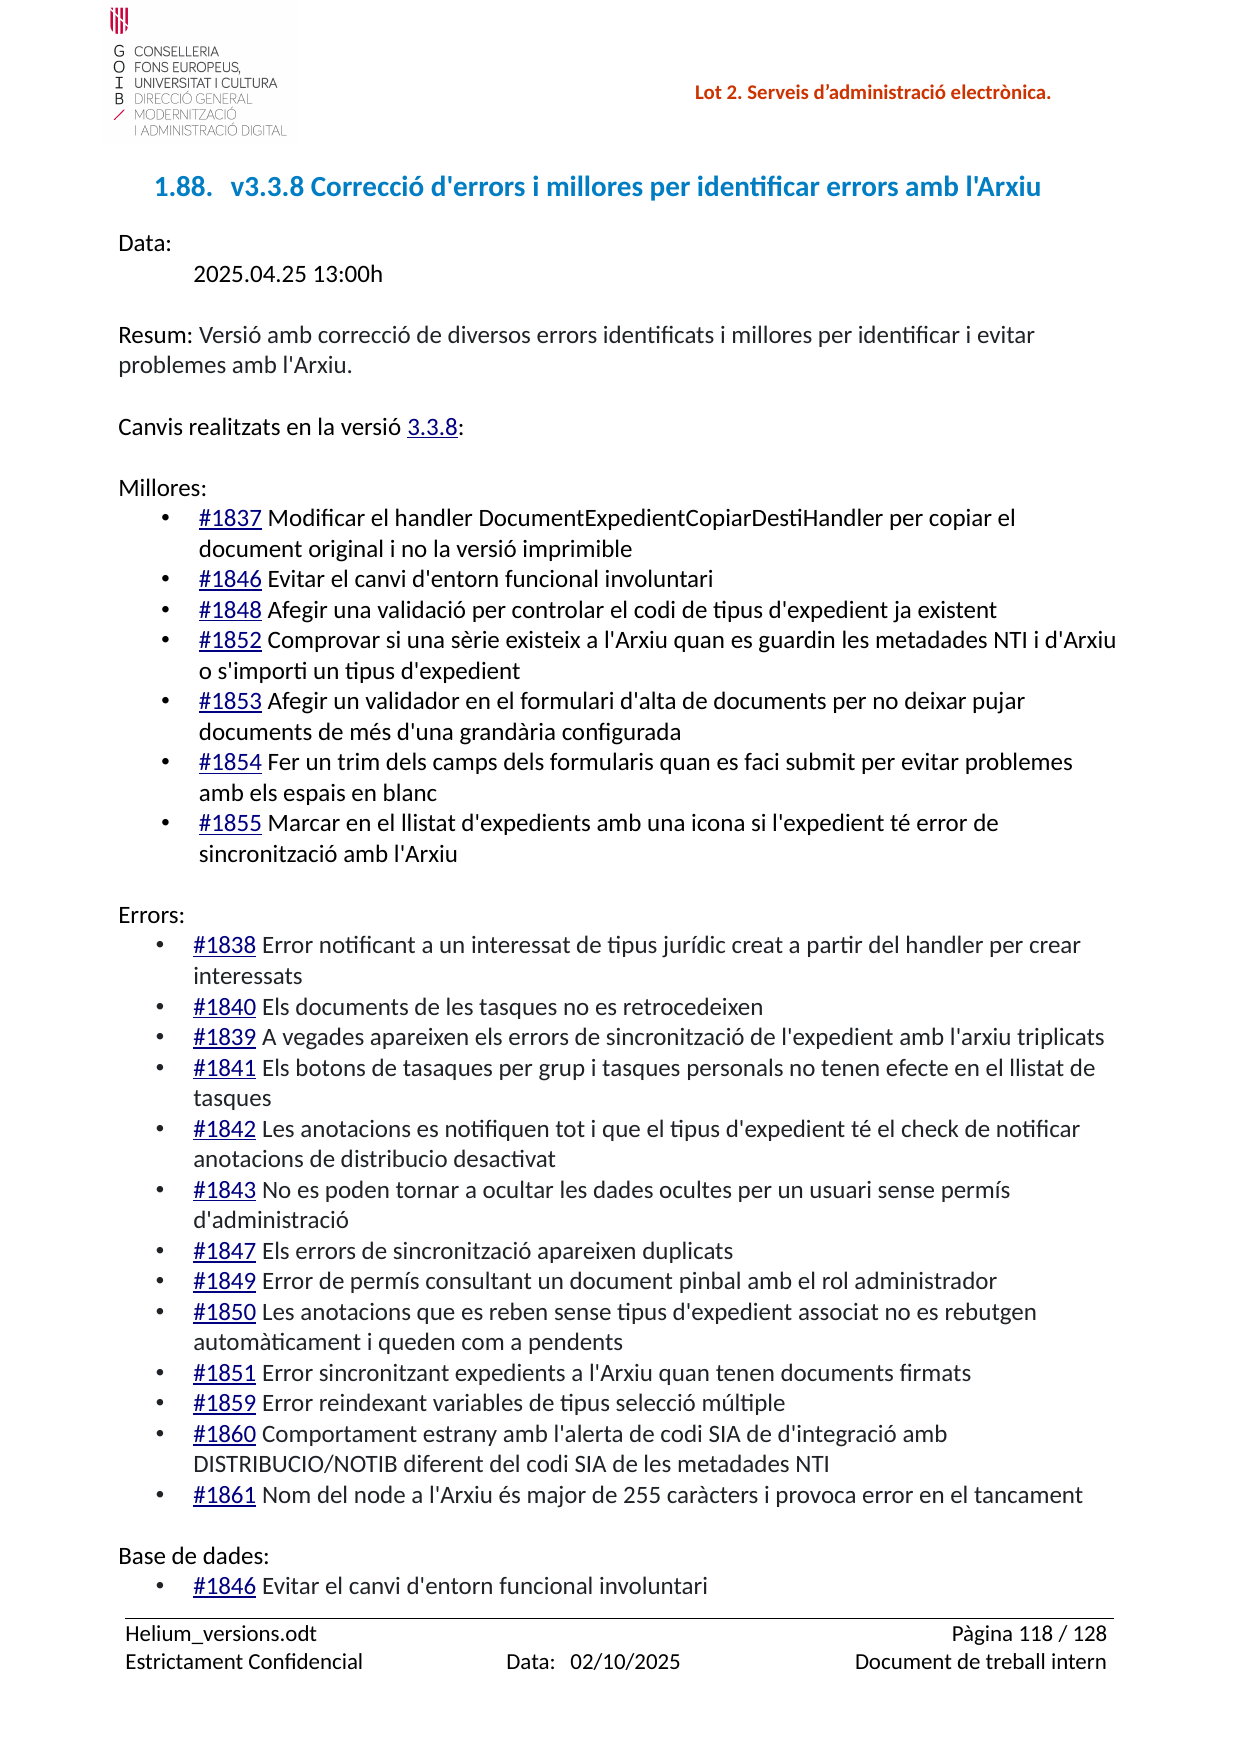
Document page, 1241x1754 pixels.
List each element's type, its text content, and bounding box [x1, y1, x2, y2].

list #1842 Les anotacions es notifiquen tot i que el tipus d'expedient té el check de notificar anotacions de distribucio desactivat [156, 1113, 1122, 1174]
list #1847 Els errors de sincronització apareixen duplicats [156, 1235, 1122, 1265]
list #1846 Evitar el canvi d'entorn funcional involuntari [161, 563, 1122, 594]
list #1850 Les anotacions que es reben sense tipus d'expedient associat no es rebutgen automàticament i queden com a pendents [156, 1296, 1122, 1357]
text 2025.04.25 13:00h [118, 258, 1122, 289]
text Base de dades: [118, 1540, 1122, 1571]
text Resum: Versió amb correcció de diversos errors identificats i millores per identificar i evitar problemes amb l'Arxiu. [118, 319, 1122, 380]
list #1853 Afegir un validador en el formulari d'alta de documents per no deixar pujar documents de més d'una grandària configurada [161, 685, 1122, 746]
list #1843 No es poden tornar a ocultar les dades ocultes per un usuari sense permís d'administració [156, 1174, 1122, 1235]
list #1852 Comprovar si una sèrie existeix a l'Arxiu quan es guardin les metadades NTI i d'Arxiu o s'importi un tipus d'expedient [161, 624, 1122, 685]
list #1840 Els documents de les tasques no es retrocedeixen [156, 991, 1122, 1021]
list #1851 Error sincronitzant expedients a l'Arxiu quan tenen documents firmats [156, 1357, 1122, 1387]
text Errors: [118, 899, 1122, 929]
list #1861 Nom del node a l'Arxiu és major de 255 caràcters i provoca error en el tancament [156, 1479, 1122, 1509]
text Data: [118, 228, 1122, 258]
list #1849 Error de permís consultant un document pinbal amb el rol administrador [156, 1265, 1122, 1296]
text Millores: [118, 472, 1122, 502]
list #1855 Marcar en el llistat d'expedients amb una icona si l'expedient té error de sincronització amb l'Arxiu [161, 807, 1122, 868]
text Canvis realitzats en la versió 3.3.8: [118, 411, 1122, 441]
list #1860 Comportament estrany amb l'alerta de codi SIA de d'integració amb DISTRIBUCIO/NOTIB diferent del codi SIA de les metadades NTI [156, 1418, 1122, 1479]
list #1838 Error notificant a un interessat de tipus jurídic creat a partir del handler per crear interessats [156, 929, 1122, 991]
picture [100, 0, 297, 144]
list #1839 A vegades apareixen els errors de sincronització de l'expedient amb l'arxiu triplicats [156, 1021, 1122, 1052]
list #1841 Els botons de tasaques per grup i tasques personals no tenen efecte en el llistat de tasques [156, 1052, 1122, 1113]
list #1846 Evitar el canvi d'entorn funcional involuntari [156, 1571, 1122, 1601]
list #1854 Fer un trim dels camps dels formularis quan es faci submit per evitar problemes amb els espais en blanc [161, 746, 1122, 807]
list #1848 Afegir una validació per controlar el codi de tipus d'expedient ja existent [161, 594, 1122, 624]
subtitle v3.3.8 Correcció d'errors i millores per identificar errors amb l'Arxiu [153, 168, 1122, 204]
list #1837 Modificar el handler DocumentExpedientCopiarDestiHandler per copiar el document original i no la versió imprimible [161, 502, 1122, 563]
list #1859 Error reindexant variables de tipus selecció múltiple [156, 1387, 1122, 1418]
